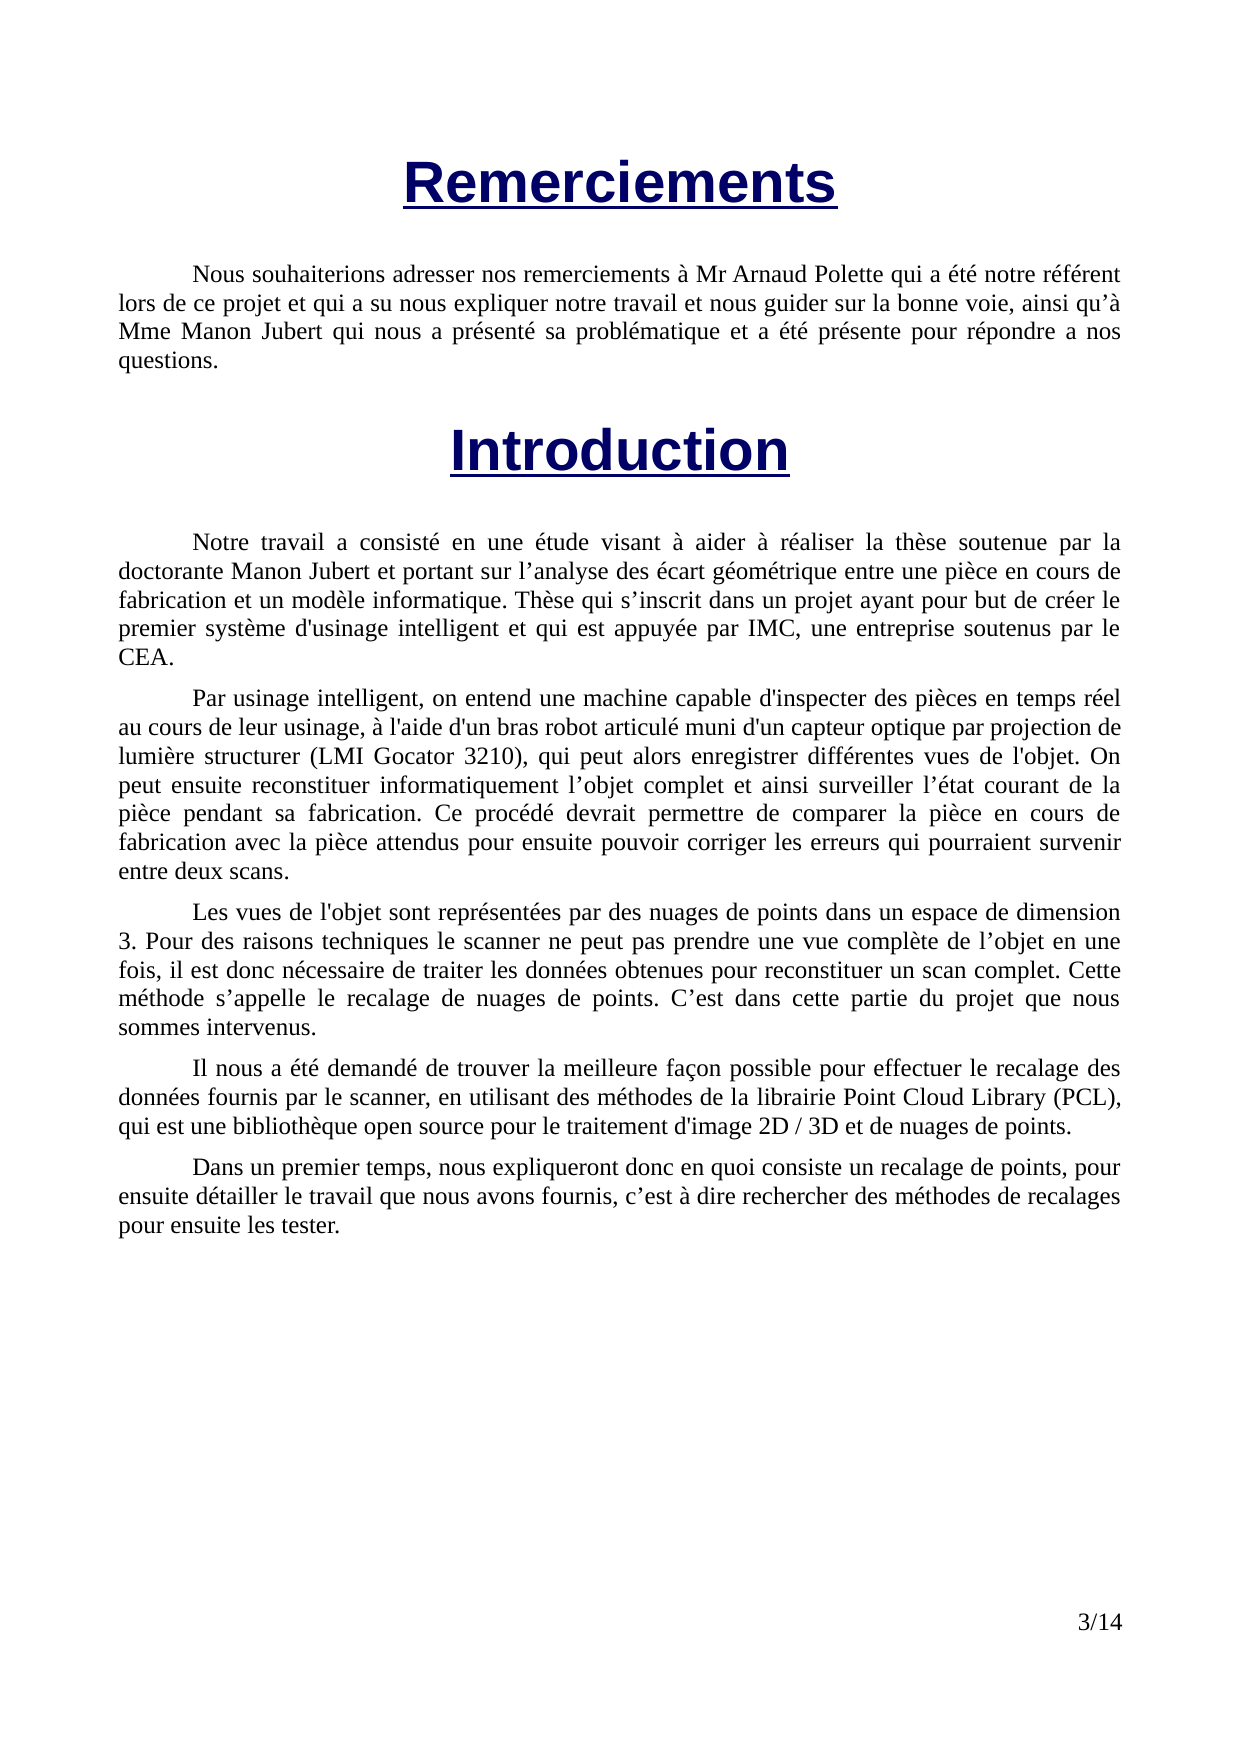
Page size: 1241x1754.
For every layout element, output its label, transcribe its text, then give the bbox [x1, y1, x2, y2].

text Nous souhaiterions adresser nos remerciements à Mr Arnaud Polette qui a été notre référent lors de ce projet et qui a su nous expliquer notre travail et nous guider sur la bonne voie, ainsi qu’à Mme Manon Jubert qui nous a présenté sa problématique et a été présente pour répondre a nos questions. [118, 259, 1122, 374]
subtitle Remerciements [118, 148, 1122, 215]
subtitle Introduction [118, 416, 1122, 483]
text Notre travail a consisté en une étude visant à aider à réaliser la thèse soutenue par la doctorante Manon Jubert et portant sur l’analyse des écart géométrique entre une pièce en cours de fabrication et un modèle informatique. Thèse qui s’inscrit dans un projet ayant pour but de créer le premier système d'usinage intelligent et qui est appuyée par IMC, une entreprise soutenus par le CEA. [118, 527, 1122, 671]
text Il nous a été demandé de trouver la meilleure façon possible pour effectuer le recalage des données fournis par le scanner, en utilisant des méthodes de la librairie Point Cloud Library (PCL), qui est une bibliothèque open source pour le traitement d'image 2D / 3D et de nuages de points. [118, 1053, 1122, 1140]
text Les vues de l'objet sont représentées par des nuages de points dans un espace de dimension 3. Pour des raisons techniques le scanner ne peut pas prendre une vue complète de l’objet en une fois, il est donc nécessaire de traiter les données obtenues pour reconstituer un scan complet. Cette méthode s’appelle le recalage de nuages de points. C’est dans cette partie du projet que nous sommes intervenus. [118, 897, 1122, 1041]
text Par usinage intelligent, on entend une machine capable d'inspecter des pièces en temps réel au cours de leur usinage, à l'aide d'un bras robot articulé muni d'un capteur optique par projection de lumière structurer (LMI Gocator 3210), qui peut alors enregistrer différentes vues de l'objet. On peut ensuite reconstituer informatiquement l’objet complet et ainsi surveiller l’état courant de la pièce pendant sa fabrication. Ce procédé devrait permettre de comparer la pièce en cours de fabrication avec la pièce attendus pour ensuite pouvoir corriger les erreurs qui pourraient survenir entre deux scans. [118, 683, 1122, 885]
text Dans un premier temps, nous expliqueront donc en quoi consiste un recalage de points, pour ensuite détailler le travail que nous avons fournis, c’est à dire rechercher des méthodes de recalages pour ensuite les tester. [118, 1152, 1122, 1238]
